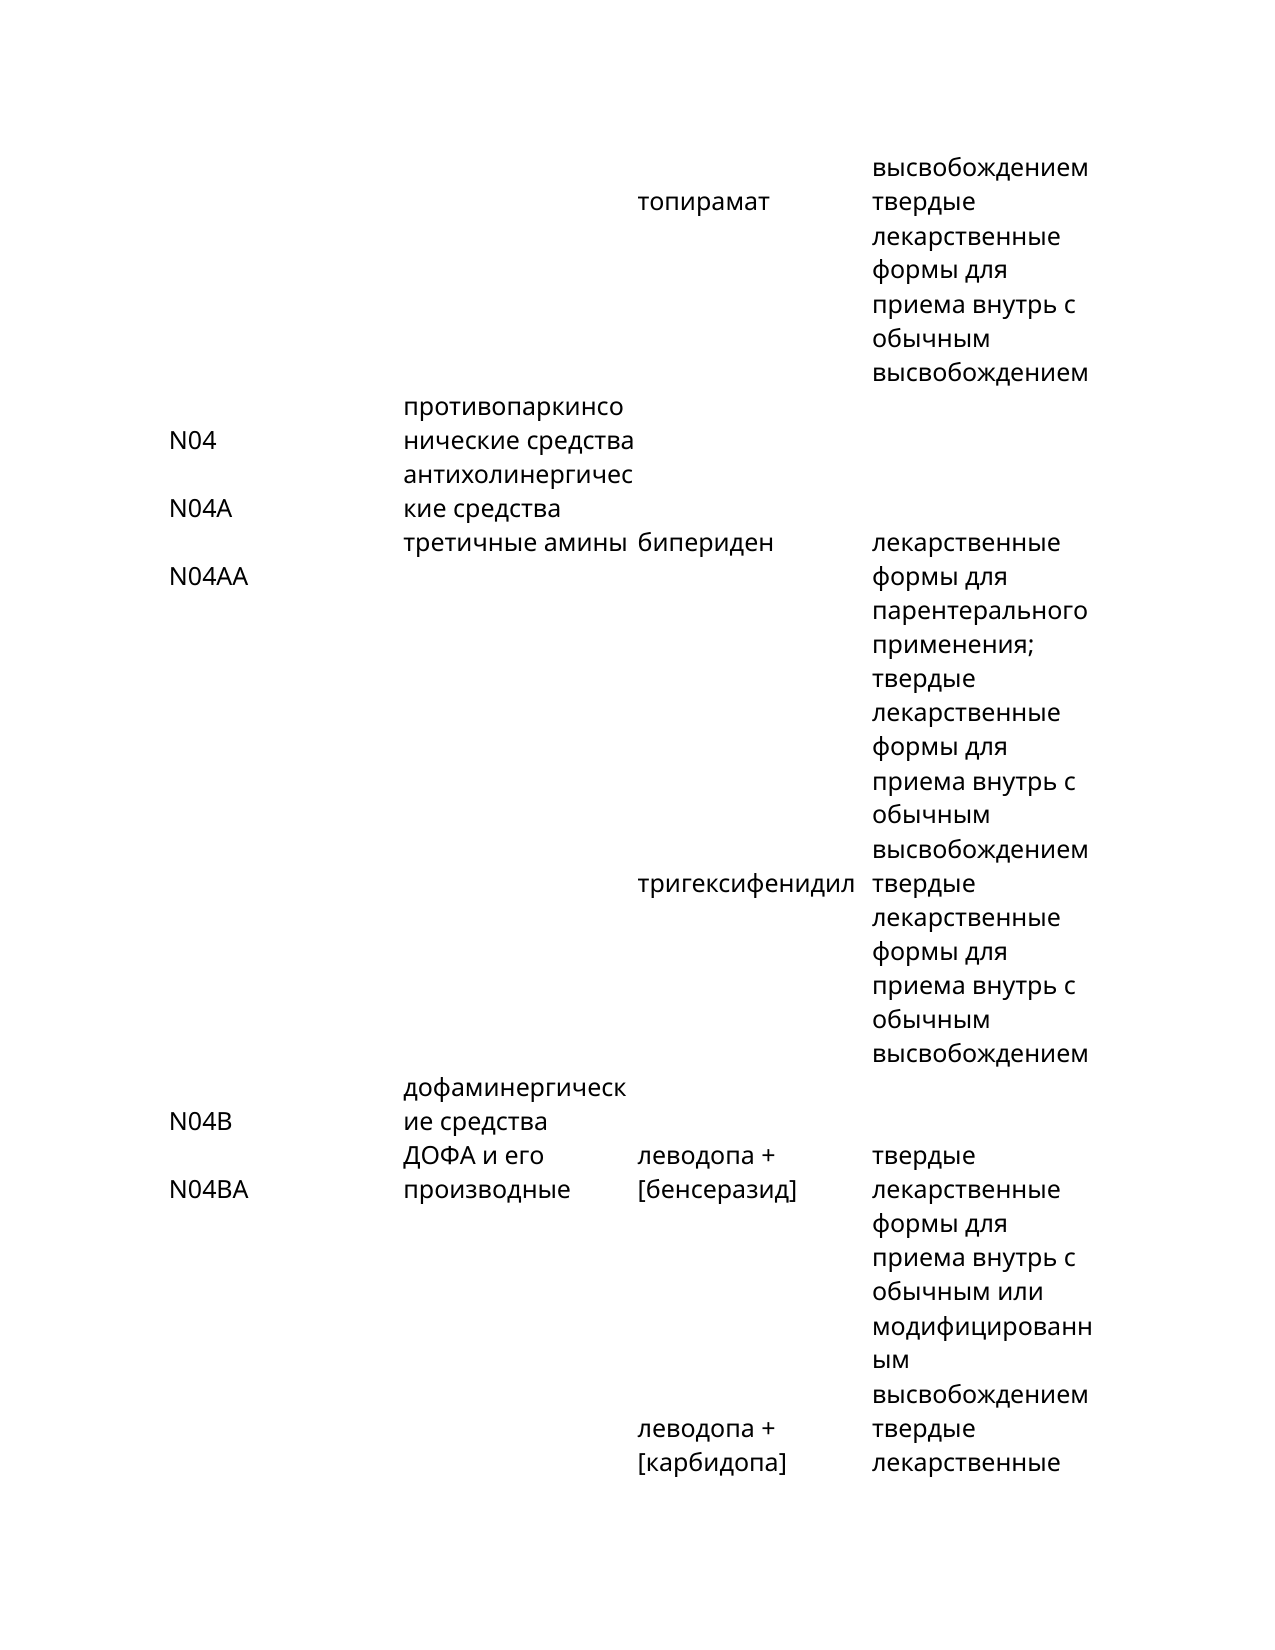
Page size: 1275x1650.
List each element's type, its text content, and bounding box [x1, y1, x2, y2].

table_cell [872, 457, 1106, 525]
table_cell противопаркинсонические средства [403, 389, 637, 457]
table_cell бипериден [638, 525, 872, 865]
table_cell [169, 150, 403, 388]
table_cell [638, 1070, 872, 1138]
table_cell третичные амины [403, 525, 637, 865]
table_cell N04B [169, 1070, 403, 1138]
table_cell [872, 1070, 1106, 1138]
table_cell [872, 389, 1106, 457]
table_cell N04 [169, 389, 403, 457]
table_cell твердые лекарственные формы для приема внутрь с обычным или модифицированным высвобождением [872, 1138, 1106, 1410]
table_cell [403, 865, 637, 1070]
table_cell лекарственные формы для парентерального применения; твердые лекарственные формы для приема внутрь с обычным высвобождением [872, 525, 1106, 865]
table_cell леводопа + [бенсеразид] [638, 1138, 872, 1410]
table_cell [169, 865, 403, 1070]
table_cell леводопа + [карбидопа] [638, 1410, 872, 1478]
table_cell высвобождением [872, 150, 1106, 184]
table_cell [638, 457, 872, 525]
table_cell [403, 150, 637, 388]
table_cell N04BA [169, 1138, 403, 1478]
table_cell ДОФА и его производные [403, 1138, 637, 1478]
table_cell N04A [169, 457, 403, 525]
table_cell твердые лекарственные формы для приема внутрь с обычным высвобождением [872, 865, 1106, 1070]
table_cell дофаминергические средства [403, 1070, 637, 1138]
table_cell антихолинергические средства [403, 457, 637, 525]
table_cell твердые лекарственные [872, 1410, 1106, 1478]
table_cell [638, 389, 872, 457]
table_cell твердые лекарственные формы для приема внутрь с обычным высвобождением [872, 184, 1106, 388]
table_cell топирамат [638, 184, 872, 388]
table_cell [638, 150, 872, 184]
table_cell N04AA [169, 525, 403, 865]
table_cell тригексифенидил [638, 865, 872, 1070]
